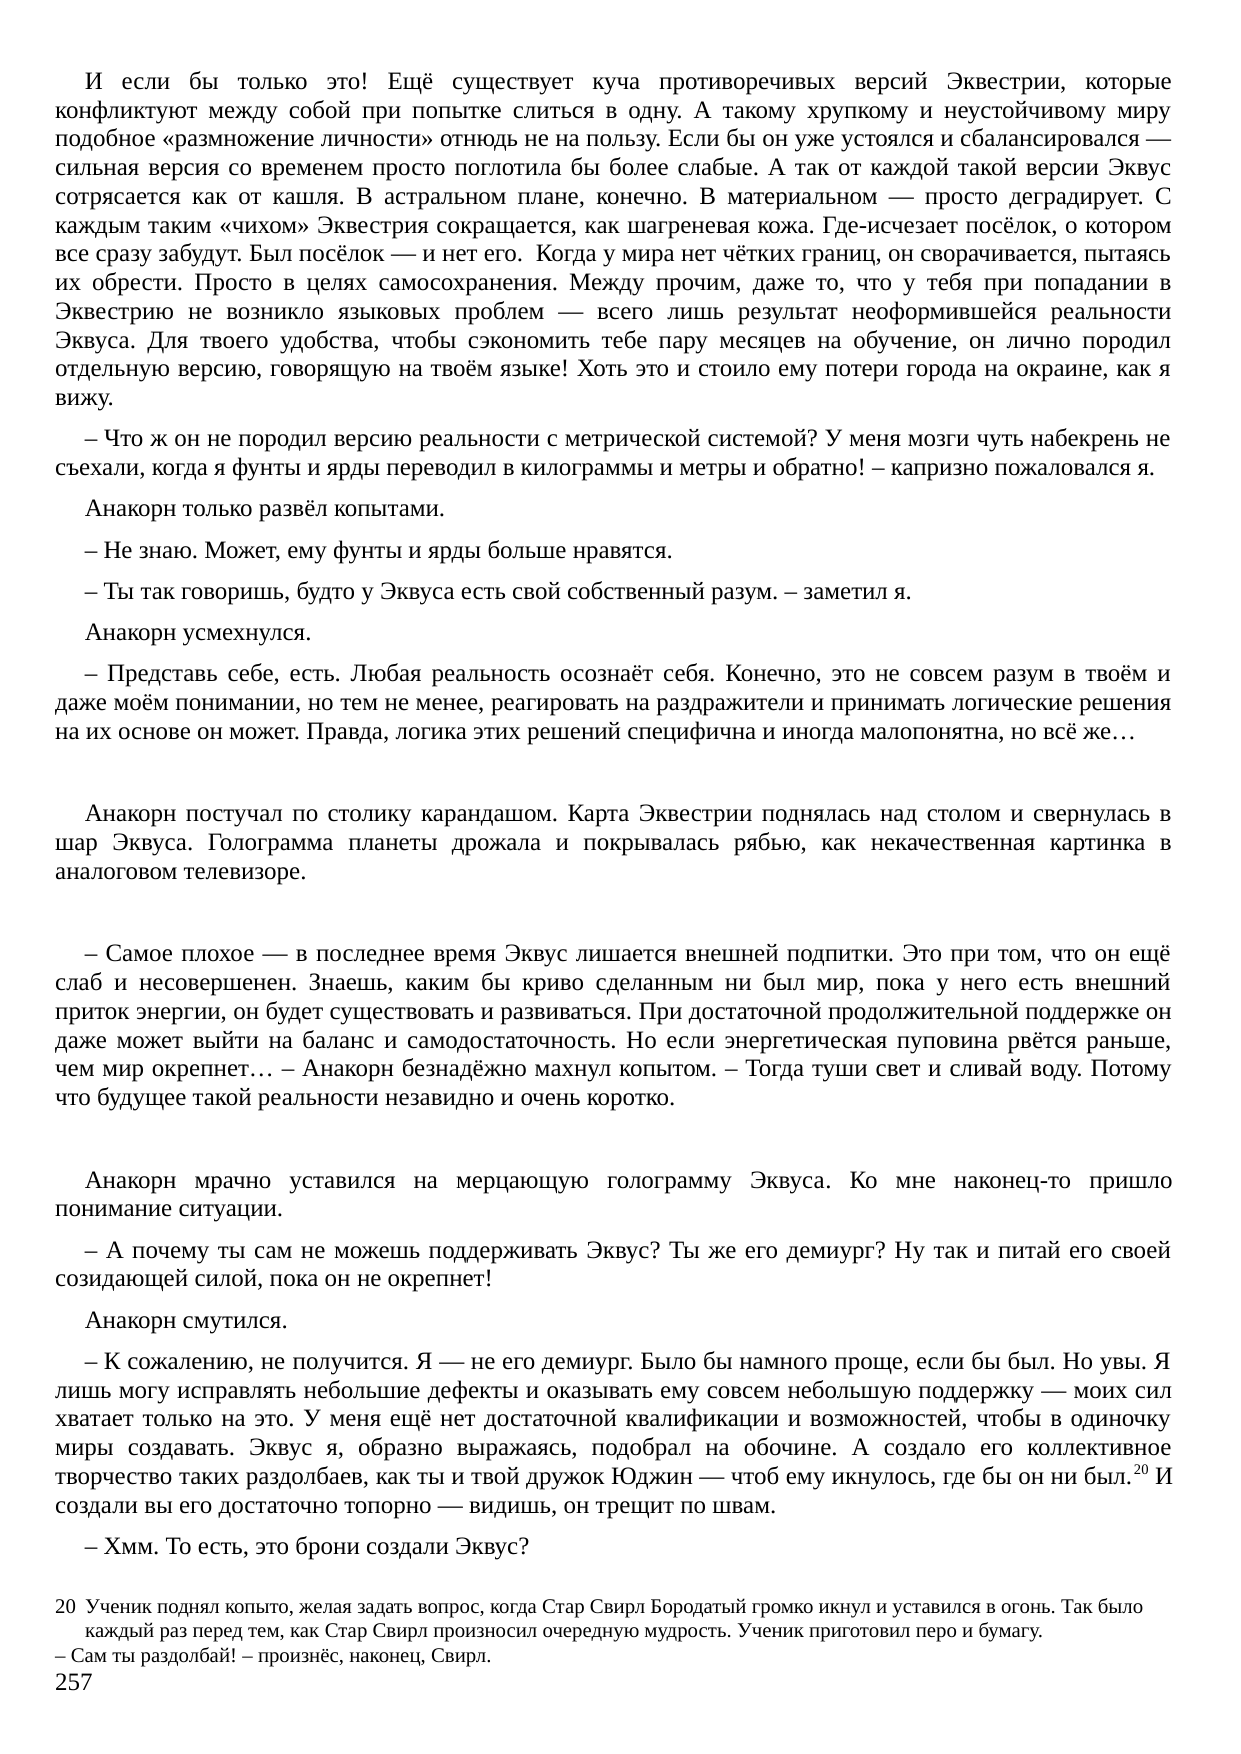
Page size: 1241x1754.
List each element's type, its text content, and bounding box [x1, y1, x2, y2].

text Анакорн усмехнулся. [55, 617, 1173, 646]
text Анакорн мрачно уставился на мерцающую голограмму Эквуса. Ко мне наконец-то пришло понимание ситуации. [55, 1165, 1173, 1222]
text – Ты так говоришь, будто у Эквуса есть свой собственный разум. – заметил я. [55, 576, 1173, 605]
text Анакорн постучал по столику карандашом. Карта Эквестрии поднялась над столом и свернулась в шар Эквуса. Голограмма планеты дрожала и покрывалась рябью, как некачественная картинка в аналоговом телевизоре. [55, 798, 1173, 885]
text – К сожалению, не получится. Я — не его демиург. Было бы намного проще, если бы был. Но увы. Я лишь могу исправлять небольшие дефекты и оказывать ему совсем небольшую поддержку — моих сил хватает только на это. У меня ещё нет достаточной квалификации и возможностей, чтобы в одиночку миры создавать. Эквус я, образно выражаясь, подобрал на обочине. А создало его коллективное творчество таких раздолбаев, как ты и твой дружок Юджин — чтоб ему икнулось, где бы он ни был. И создали вы его достаточно топорно — видишь, он трещит по швам. [55, 1346, 1173, 1518]
text Анакорн только развёл копытами. [55, 493, 1173, 522]
text Ученик поднял копыто, желая задать вопрос, когда Стар Свирл Бородатый громко икнул и уставился в огонь. Так было каждый раз перед тем, как Стар Свирл произносил очередную мудрость. Ученик приготовил перо и бумагу. [55, 1594, 1173, 1642]
text – Сам ты раздолбай! – произнёс, наконец, Свирл. [55, 1642, 1173, 1667]
text – Что ж он не породил версию реальности с метрической системой? У меня мозги чуть набекрень не съехали, когда я фунты и ярды переводил в килограммы и метры и обратно! – капризно пожаловался я. [55, 423, 1173, 481]
text – Представь себе, есть. Любая реальность осознаёт себя. Конечно, это не совсем разум в твоём и даже моём понимании, но тем не менее, реагировать на раздражители и принимать логические решения на их основе он может. Правда, логика этих решений специфична и иногда малопонятна, но всё же… [55, 658, 1173, 745]
text – Не знаю. Может, ему фунты и ярды больше нравятся. [55, 535, 1173, 563]
text – Самое плохое — в последнее время Эквус лишается внешней подпитки. Это при том, что он ещё слаб и несовершенен. Знаешь, каким бы криво сделанным ни был мир, пока у него есть внешний приток энергии, он будет существовать и развиваться. При достаточной продолжительной поддержке он даже может выйти на баланс и самодостаточность. Но если энергетическая пуповина рвётся раньше, чем мир окрепнет… – Анакорн безнадёжно махнул копытом. – Тогда туши свет и сливай воду. Потому что будущее такой реальности незавидно и очень коротко. [55, 938, 1173, 1111]
text Анакорн смутился. [55, 1305, 1173, 1333]
text – Хмм. То есть, это брони создали Эквус? [55, 1531, 1173, 1560]
text И если бы только это! Ещё существует куча противоречивых версий Эквестрии, которые конфликтуют между собой при попытке слиться в одну. А такому хрупкому и неустойчивому миру подобное «размножение личности» отнюдь не на пользу. Если бы он уже устоялся и сбалансировался — сильная версия со временем просто поглотила бы более слабые. А так от каждой такой версии Эквус сотрясается как от кашля. В астральном плане, конечно. В материальном — просто деградирует. С каждым таким «чихом» Эквестрия сокращается, как шагреневая кожа. Где-исчезает посёлок, о котором все сразу забудут. Был посёлок — и нет его. Когда у мира нет чётких границ, он сворачивается, пытаясь их обрести. Просто в целях самосохранения. Между прочим, даже то, что у тебя при попадании в Эквестрию не возникло языковых проблем — всего лишь результат неоформившейся реальности Эквуса. Для твоего удобства, чтобы сэкономить тебе пару месяцев на обучение, он лично породил отдельную версию, говорящую на твоём языке! Хоть это и стоило ему потери города на окраине, как я вижу. [55, 66, 1173, 411]
text – А почему ты сам не можешь поддерживать Эквус? Ты же его демиург? Ну так и питай его своей созидающей силой, пока он не окрепнет! [55, 1235, 1173, 1292]
